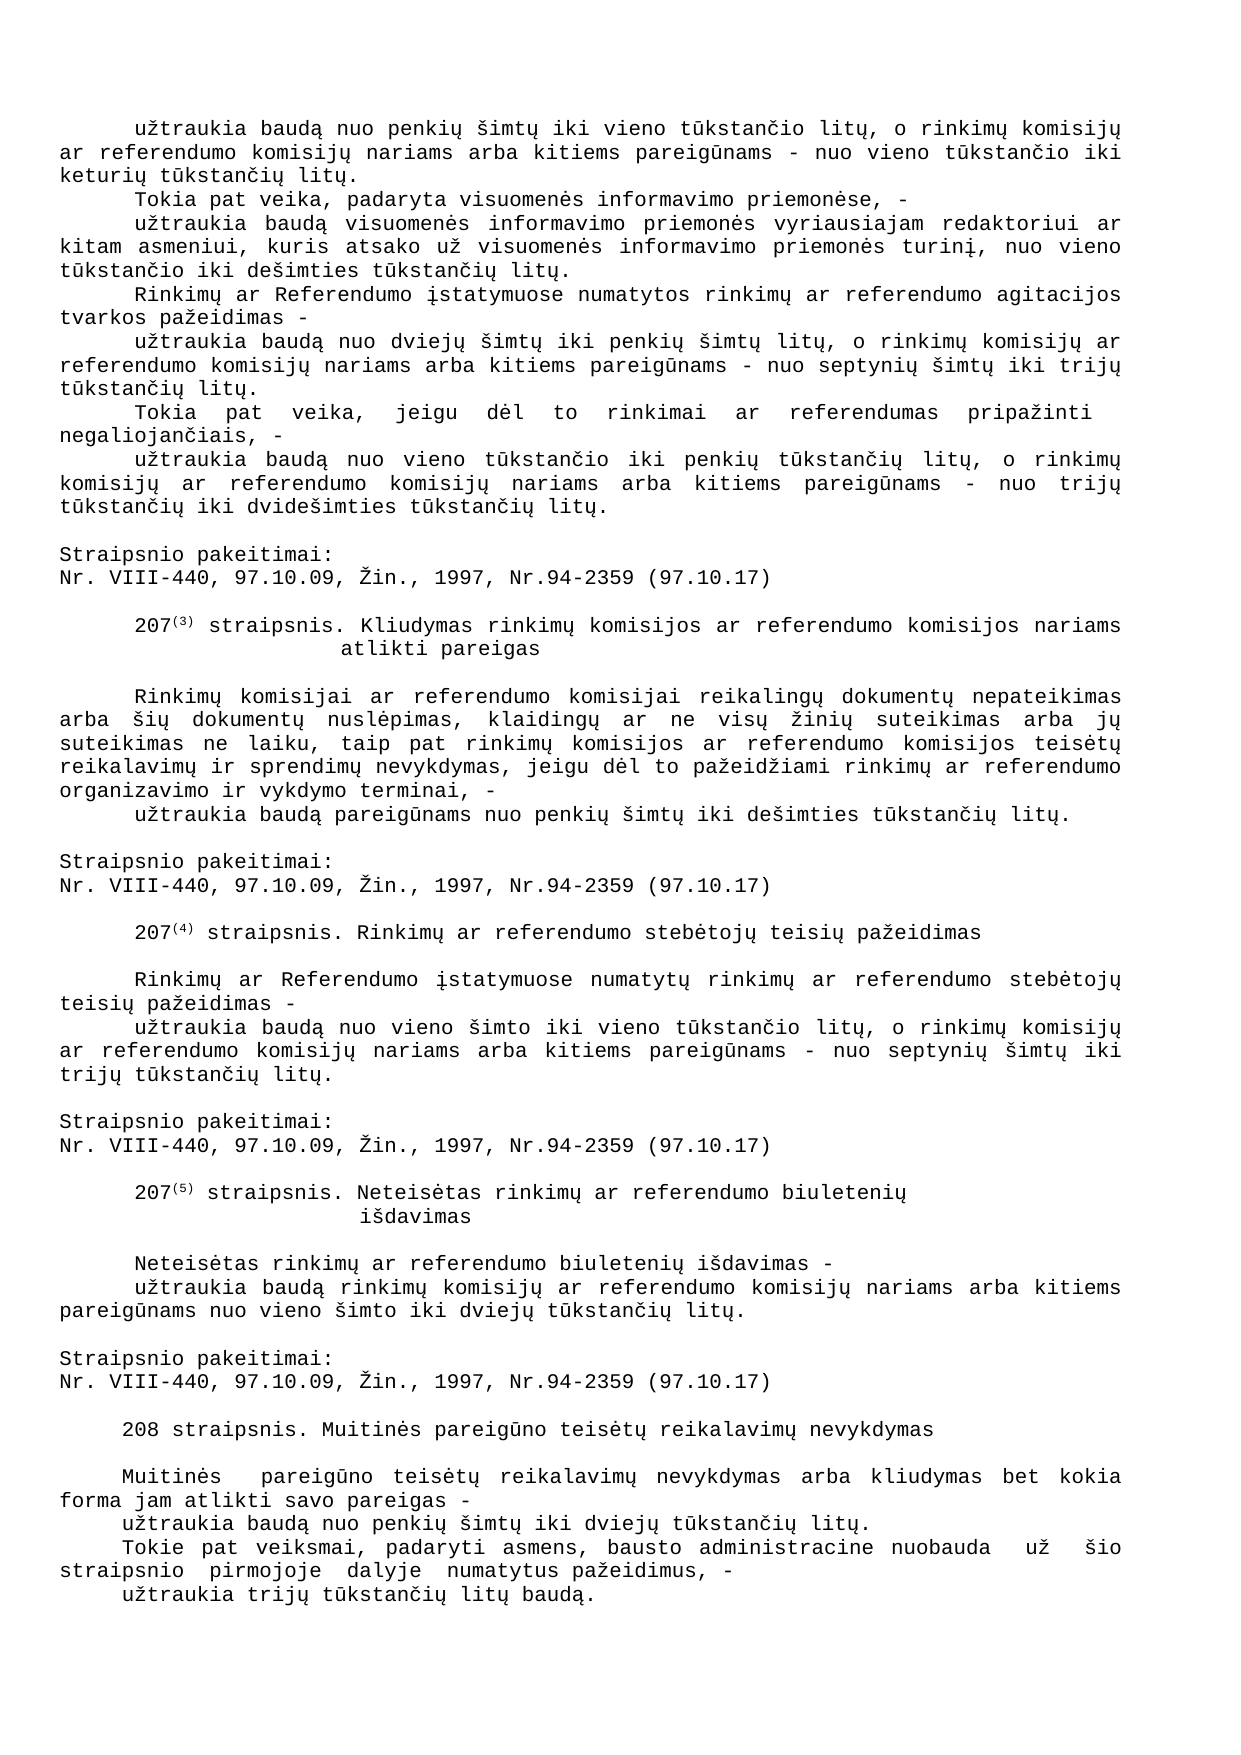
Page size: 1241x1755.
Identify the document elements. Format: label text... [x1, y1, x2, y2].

text Rinkimų ar Referendumo įstatymuose numatytų rinkimų ar referendumo stebėtojų teisių pažeidimas - [59, 969, 1122, 1017]
text Tokie pat veiksmai, padaryti asmens, bausto administracine nuobauda už šio straipsnio pirmojoje dalyje numatytus pažeidimus, - [59, 1537, 1122, 1584]
text Straipsnio pakeitimai: [59, 1111, 1122, 1135]
text užtraukia baudą nuo vieno tūkstančio iki penkių tūkstančių litų, o rinkimų komisijų ar referendumo komisijų nariams arba kitiems pareigūnams - nuo trijų tūkstančių iki dvidešimties tūkstančių litų. [59, 449, 1122, 520]
text Rinkimų ar Referendumo įstatymuose numatytos rinkimų ar referendumo agitacijos tvarkos pažeidimas - [59, 284, 1122, 331]
text Tokia pat veika, padaryta visuomenės informavimo priemonėse, - [59, 189, 1122, 213]
text Tokia pat veika, jeigu dėl to rinkimai ar referendumas pripažinti negaliojančiais, - [59, 402, 1122, 449]
text užtraukia trijų tūkstančių litų baudą. [59, 1584, 1122, 1608]
text užtraukia baudą nuo penkių šimtų iki dviejų tūkstančių litų. [59, 1513, 1122, 1537]
text Neteisėtas rinkimų ar referendumo biuletenių išdavimas - [59, 1253, 1122, 1277]
text 208 straipsnis. Muitinės pareigūno teisėtų reikalavimų nevykdymas [59, 1419, 1122, 1442]
text Rinkimų komisijai ar referendumo komisijai reikalingų dokumentų nepateikimas arba šių dokumentų nuslėpimas, klaidingų ar ne visų žinių suteikimas arba jų suteikimas ne laiku, taip pat rinkimų komisijos ar referendumo komisijos teisėtų reikalavimų ir sprendimų nevykdymas, jeigu dėl to pažeidžiami rinkimų ar referendumo organizavimo ir vykdymo terminai, - [59, 686, 1122, 804]
text Nr. VIII-440, 97.10.09, Žin., 1997, Nr.94-2359 (97.10.17) [59, 1135, 1122, 1158]
text 207(4) straipsnis. Rinkimų ar referendumo stebėtojų teisių pažeidimas [59, 922, 1122, 946]
text Nr. VIII-440, 97.10.09, Žin., 1997, Nr.94-2359 (97.10.17) [59, 1371, 1122, 1395]
text užtraukia baudą nuo penkių šimtų iki vieno tūkstančio litų, o rinkimų komisijų ar referendumo komisijų nariams arba kitiems pareigūnams - nuo vieno tūkstančio iki keturių tūkstančių litų. [59, 118, 1122, 189]
text Straipsnio pakeitimai: [59, 544, 1122, 567]
text 207(5) straipsnis. Neteisėtas rinkimų ar referendumo biuletenių [59, 1182, 1122, 1206]
text užtraukia baudą rinkimų komisijų ar referendumo komisijų nariams arba kitiems pareigūnams nuo vieno šimto iki dviejų tūkstančių litų. [59, 1277, 1122, 1324]
text Muitinės pareigūno teisėtų reikalavimų nevykdymas arba kliudymas bet kokia forma jam atlikti savo pareigas - [59, 1466, 1122, 1513]
text Nr. VIII-440, 97.10.09, Žin., 1997, Nr.94-2359 (97.10.17) [59, 567, 1122, 591]
text užtraukia baudą nuo vieno šimto iki vieno tūkstančio litų, o rinkimų komisijų ar referendumo komisijų nariams arba kitiems pareigūnams - nuo septynių šimtų iki trijų tūkstančių litų. [59, 1017, 1122, 1088]
text užtraukia baudą nuo dviejų šimtų iki penkių šimtų litų, o rinkimų komisijų ar referendumo komisijų nariams arba kitiems pareigūnams - nuo septynių šimtų iki trijų tūkstančių litų. [59, 331, 1122, 402]
text Straipsnio pakeitimai: [59, 851, 1122, 875]
text užtraukia baudą pareigūnams nuo penkių šimtų iki dešimties tūkstančių litų. [59, 804, 1122, 827]
text užtraukia baudą visuomenės informavimo priemonės vyriausiajam redaktoriui ar kitam asmeniui, kuris atsako už visuomenės informavimo priemonės turinį, nuo vieno tūkstančio iki dešimties tūkstančių litų. [59, 213, 1122, 284]
text išdavimas [59, 1206, 1122, 1229]
text Straipsnio pakeitimai: [59, 1348, 1122, 1371]
text 207(3) straipsnis. Kliudymas rinkimų komisijos ar referendumo komisijos nariams atlikti pareigas [134, 615, 1122, 662]
text Nr. VIII-440, 97.10.09, Žin., 1997, Nr.94-2359 (97.10.17) [59, 875, 1122, 898]
